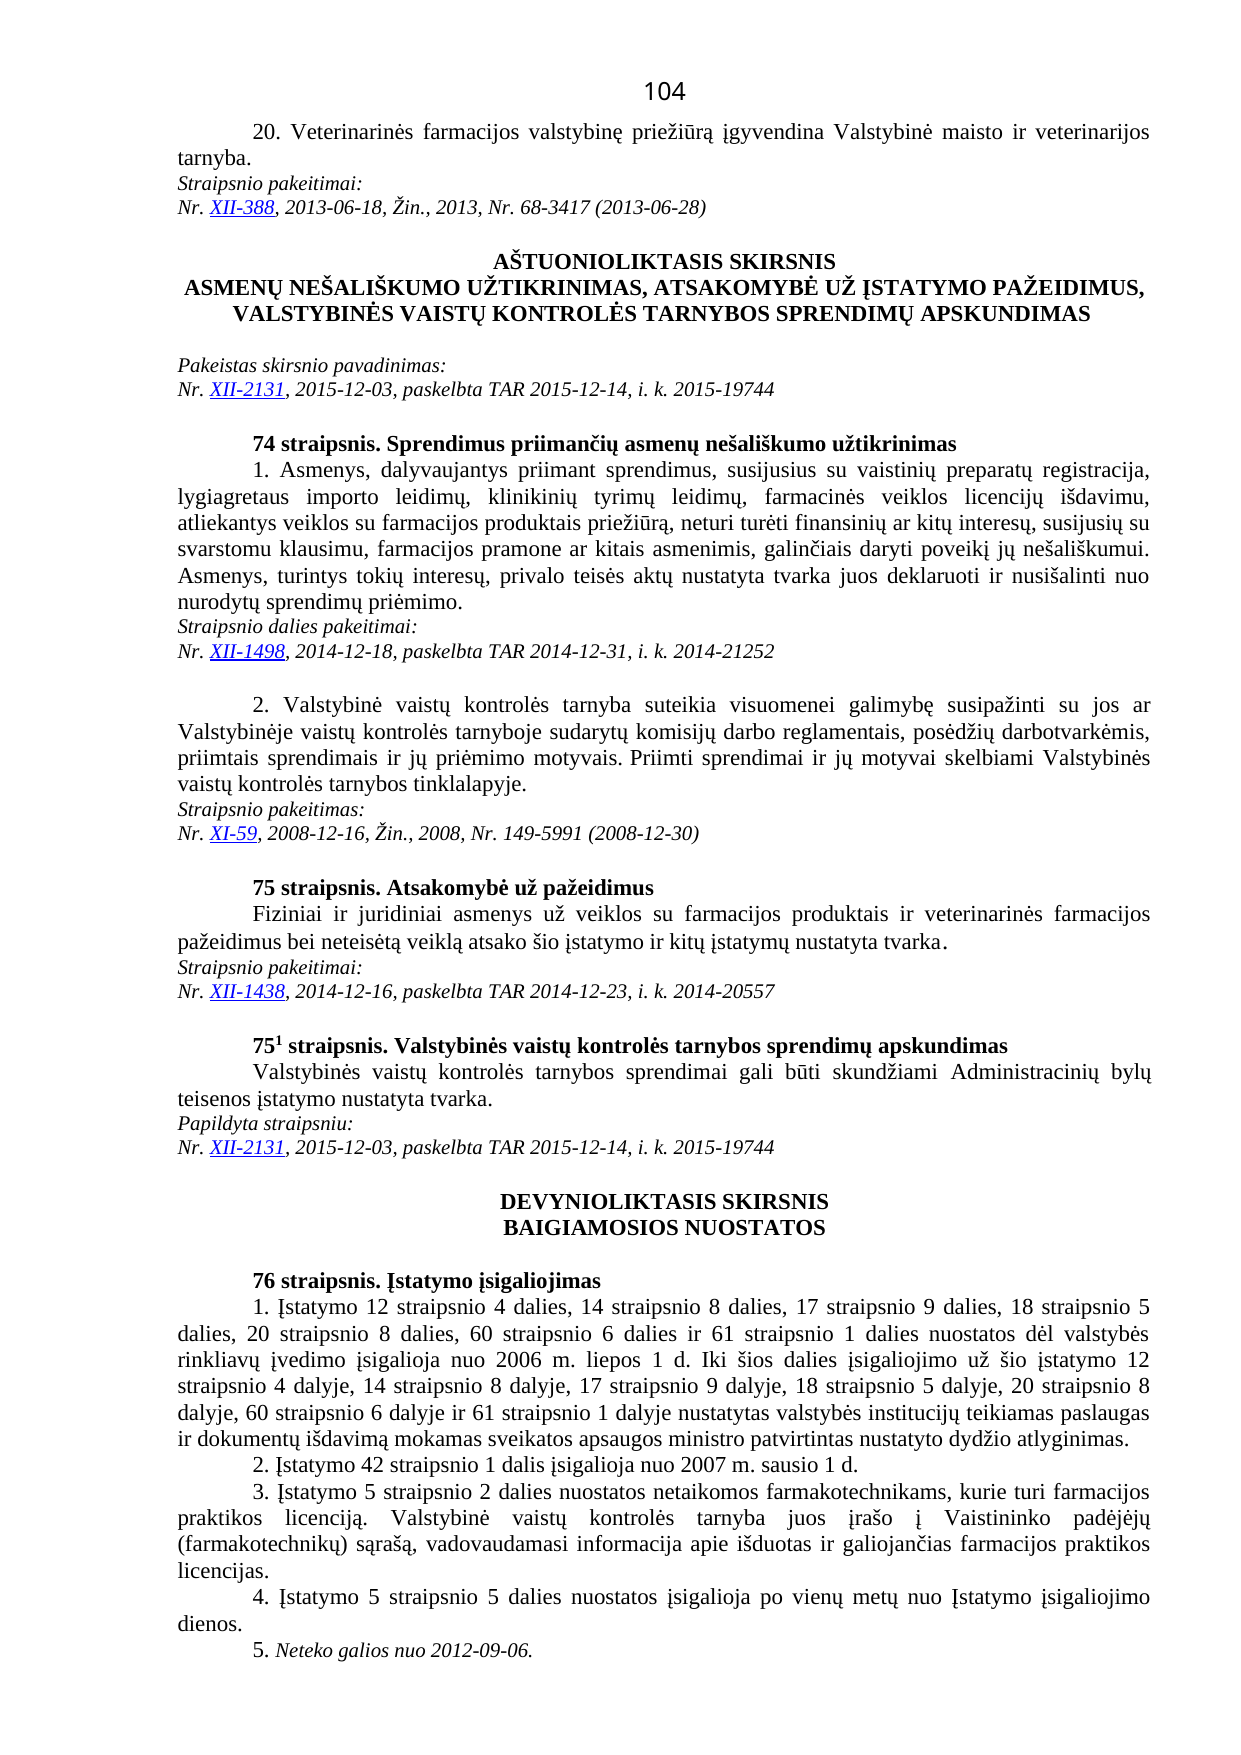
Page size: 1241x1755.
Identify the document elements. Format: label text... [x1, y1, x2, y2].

text 1. Įstatymo 12 straipsnio 4 dalies, 14 straipsnio 8 dalies, 17 straipsnio 9 dalies, 18 straipsnio 5 dalies, 20 straipsnio 8 dalies, 60 straipsnio 6 dalies ir 61 straipsnio 1 dalies nuostatos dėl valstybės rinkliavų įvedimo įsigalioja nuo 2006 m. liepos 1 d. Iki šios dalies įsigaliojimo už šio įstatymo 12 straipsnio 4 dalyje, 14 straipsnio 8 dalyje, 17 straipsnio 9 dalyje, 18 straipsnio 5 dalyje, 20 straipsnio 8 dalyje, 60 straipsnio 6 dalyje ir 61 straipsnio 1 dalyje nustatytas valstybės institucijų teikiamas paslaugas ir dokumentų išdavimą mokamas sveikatos apsaugos ministro patvirtintas nustatyto dydžio atlyginimas. [177, 1293, 1152, 1451]
text Nr. XII-1498, 2014-12-18, paskelbta TAR 2014-12-31, i. k. 2014-21252 [177, 638, 1152, 663]
text Straipsnio pakeitimai: [177, 955, 1152, 979]
text Papildyta straipsniu: [177, 1111, 1152, 1135]
text 751 straipsnis. Valstybinės vaistų kontrolės tarnybos sprendimų apskundimas [177, 1032, 1152, 1058]
text Nr. XII-388, 2013-06-18, Žin., 2013, Nr. 68-3417 (2013-06-28) [177, 195, 1152, 219]
text 4. Įstatymo 5 straipsnio 5 dalies nuostatos įsigalioja po vienų metų nuo Įstatymo įsigaliojimo dienos. [177, 1583, 1152, 1636]
text BAIGIAMOSIOS NUOSTATOS [177, 1214, 1152, 1241]
text 2. Įstatymo 42 straipsnio 1 dalis įsigalioja nuo 2007 m. sausio 1 d. [177, 1451, 1152, 1478]
text 2. Valstybinė vaistų kontrolės tarnyba suteikia visuomenei galimybę susipažinti su jos ar Valstybinėje vaistų kontrolės tarnyboje sudarytų komisijų darbo reglamentais, posėdžių darbotvarkėmis, priimtais sprendimais ir jų priėmimo motyvais. Priimti sprendimai ir jų motyvai skelbiami Valstybinės vaistų kontrolės tarnybos tinklalapyje. [177, 691, 1152, 797]
text Straipsnio pakeitimas: [177, 797, 1152, 821]
text Nr. XII-1438, 2014-12-16, paskelbta TAR 2014-12-23, i. k. 2014-20557 [177, 979, 1152, 1003]
subtitle 75 straipsnis. Atsakomybė už pažeidimus [177, 874, 1152, 900]
subtitle Fiziniai ir juridiniai asmenys už veiklos su farmacijos produktais ir veterinarinės farmacijos pažeidimus bei neteisėtą veiklą atsako šio įstatymo ir kitų įstatymų nustatyta tvarka. [177, 900, 1152, 955]
text 74 straipsnis. Sprendimus priimančių asmenų nešališkumo užtikrinimas [177, 430, 1152, 456]
text AŠTUONIOLIKTASIS SKIRSNIS [177, 248, 1152, 274]
text Nr. XI-59, 2008-12-16, Žin., 2008, Nr. 149-5991 (2008-12-30) [177, 821, 1152, 845]
text 1. Asmenys, dalyvaujantys priimant sprendimus, susijusius su vaistinių preparatų registracija, lygiagretaus importo leidimų, klinikinių tyrimų leidimų, farmacinės veiklos licencijų išdavimu, atliekantys veiklos su farmacijos produktais priežiūrą, neturi turėti finansinių ar kitų interesų, susijusių su svarstomu klausimu, farmacijos pramone ar kitais asmenimis, galinčiais daryti poveikį jų nešališkumui. Asmenys, turintys tokių interesų, privalo teisės aktų nustatyta tvarka juos deklaruoti ir nusišalinti nuo nurodytų sprendimų priėmimo. [177, 456, 1152, 614]
text Nr. XII-2131, 2015-12-03, paskelbta TAR 2015-12-14, i. k. 2015-19744 [177, 377, 1152, 401]
text Pakeistas skirsnio pavadinimas: [177, 353, 1152, 377]
text DEVYNIOLIKTASIS SKIRSNIS [177, 1188, 1152, 1214]
text 76 straipsnis. Įstatymo įsigaliojimas [177, 1267, 1152, 1293]
text 20. Veterinarinės farmacijos valstybinę priežiūrą įgyvendina Valstybinė maisto ir veterinarijos tarnyba. [177, 118, 1152, 171]
text Nr. XII-2131, 2015-12-03, paskelbta TAR 2015-12-14, i. k. 2015-19744 [177, 1135, 1152, 1159]
text Straipsnio dalies pakeitimai: [177, 614, 1152, 638]
text ASMENŲ NEŠALIŠKUMO UŽTIKRINIMAS, ATSAKOMYBĖ UŽ ĮSTATYMO PAŽEIDIMUS, VALSTYBINĖS VAISTŲ KONTROLĖS TARNYBOS SPRENDIMŲ APSKUNDIMAS [177, 274, 1152, 327]
text Straipsnio pakeitimai: [177, 171, 1152, 195]
text 5. Neteko galios nuo 2012-09-06. [177, 1636, 1152, 1662]
text 3. Įstatymo 5 straipsnio 2 dalies nuostatos netaikomos farmakotechnikams, kurie turi farmacijos praktikos licenciją. Valstybinė vaistų kontrolės tarnyba juos įrašo į Vaistininko padėjėjų (farmakotechnikų) sąrašą, vadovaudamasi informacija apie išduotas ir galiojančias farmacijos praktikos licencijas. [177, 1478, 1152, 1583]
text Valstybinės vaistų kontrolės tarnybos sprendimai gali būti skundžiami Administracinių bylų teisenos įstatymo nustatyta tvarka. [177, 1058, 1152, 1111]
